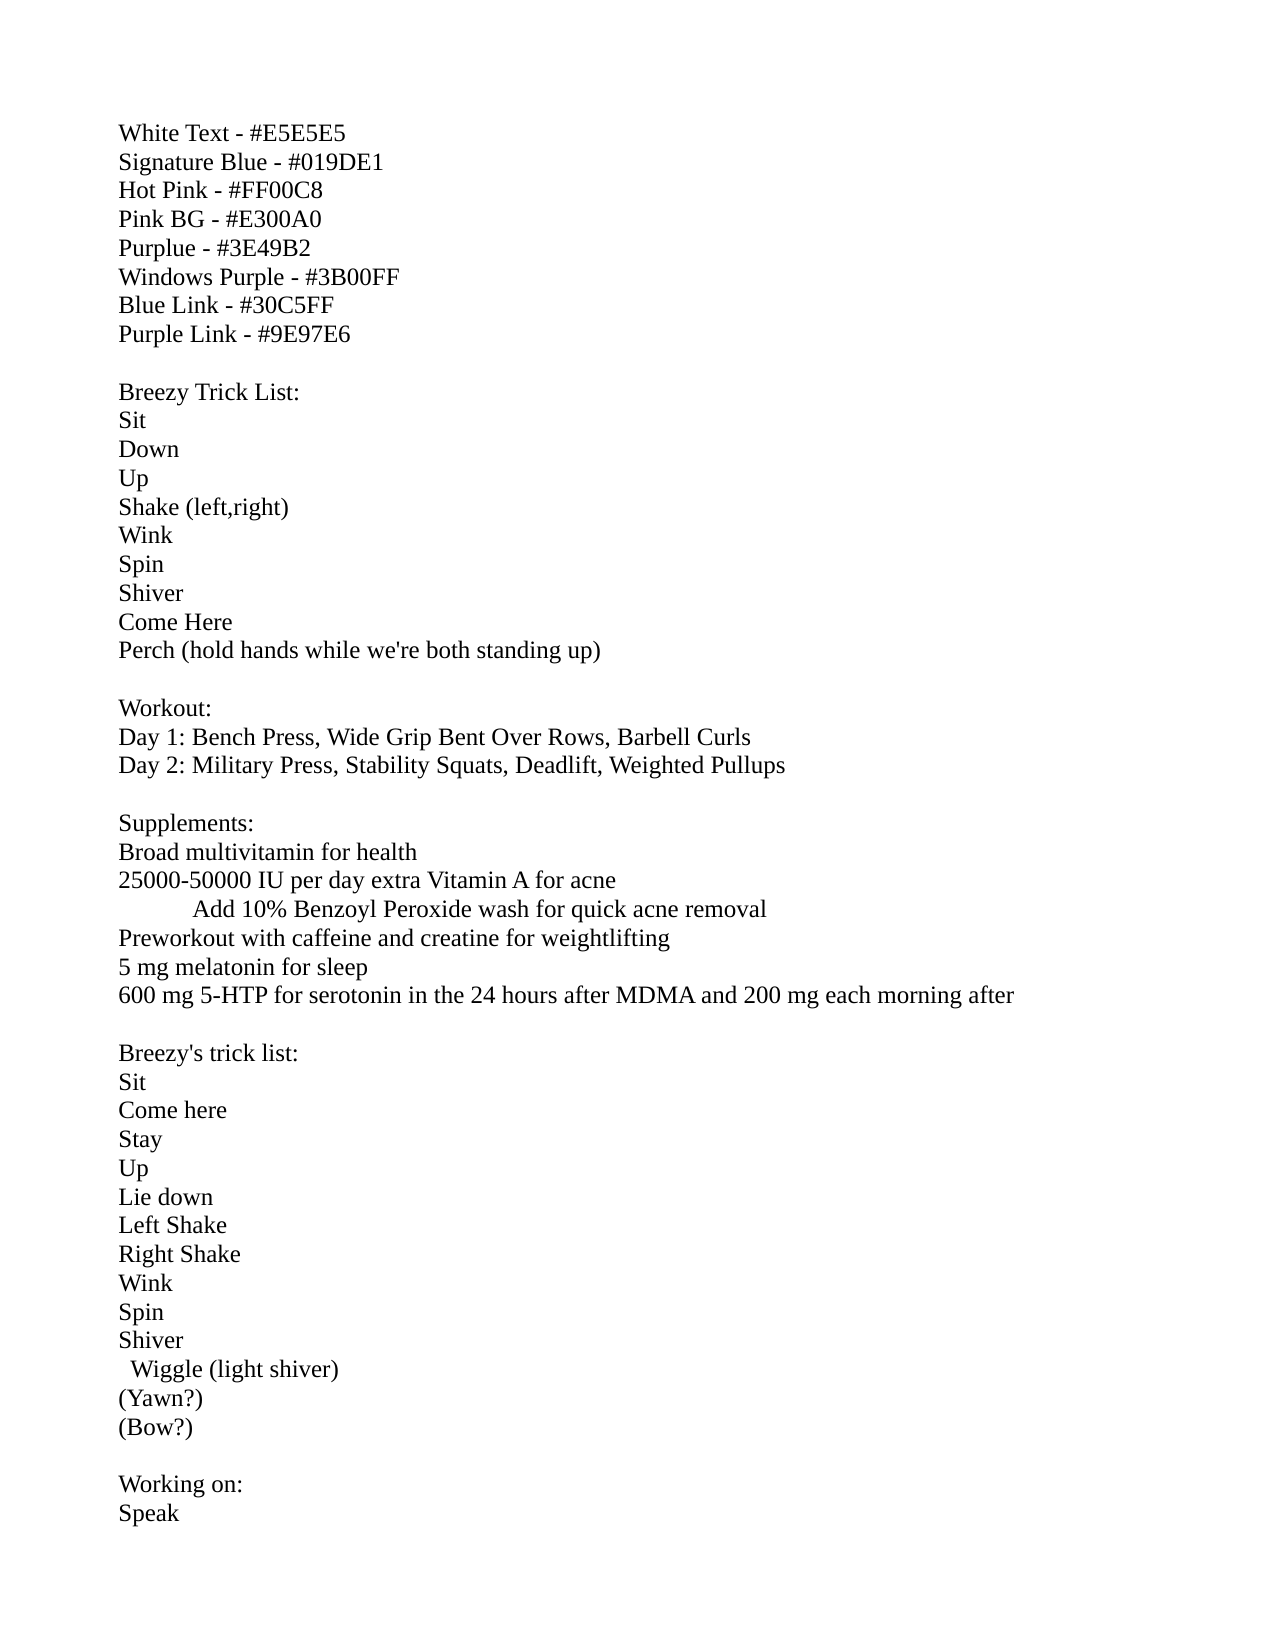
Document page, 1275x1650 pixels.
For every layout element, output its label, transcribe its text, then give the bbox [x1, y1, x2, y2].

text Working on: [118, 1469, 1157, 1498]
text Wink [118, 521, 1157, 549]
text Windows Purple - #3B00FF [118, 262, 1157, 291]
text Shake (left,right) [118, 492, 1157, 521]
text Add 10% Benzoyl Peroxide wash for quick acne removal [118, 894, 1157, 923]
text (Yawn?) [118, 1383, 1157, 1412]
text Purplue - #3E49B2 [118, 233, 1157, 262]
text Lie down [118, 1182, 1157, 1211]
text 25000-50000 IU per day extra Vitamin A for acne [118, 866, 1157, 894]
text Blue Link - #30C5FF [118, 291, 1157, 319]
text (Bow?) [118, 1412, 1157, 1441]
text Signature Blue - #019DE1 [118, 147, 1157, 176]
text Down [118, 434, 1157, 463]
text 5 mg melatonin for sleep [118, 952, 1157, 981]
text Shiver [118, 578, 1157, 607]
text Purple Link - #9E97E6 [118, 319, 1157, 348]
text Sit [118, 1067, 1157, 1096]
text Wiggle (light shiver) [118, 1354, 1157, 1383]
text Breezy's trick list: [118, 1038, 1157, 1067]
text White Text - #E5E5E5 [118, 118, 1157, 147]
text Come Here [118, 607, 1157, 636]
text Workout: [118, 693, 1157, 722]
text Pink BG - #E300A0 [118, 204, 1157, 233]
text Speak [118, 1498, 1157, 1527]
text Broad multivitamin for health [118, 837, 1157, 866]
text 600 mg 5-HTP for serotonin in the 24 hours after MDMA and 200 mg each morning after [118, 981, 1157, 1009]
text Wink [118, 1268, 1157, 1297]
text Up [118, 1153, 1157, 1182]
text Spin [118, 1297, 1157, 1326]
text Hot Pink - #FF00C8 [118, 176, 1157, 204]
text Sit [118, 406, 1157, 434]
text Right Shake [118, 1239, 1157, 1268]
text Preworkout with caffeine and creatine for weightlifting [118, 923, 1157, 952]
text Shiver [118, 1326, 1157, 1354]
text Supplements: [118, 808, 1157, 837]
text Come here [118, 1096, 1157, 1124]
text Day 2: Military Press, Stability Squats, Deadlift, Weighted Pullups [118, 751, 1157, 779]
text Day 1: Bench Press, Wide Grip Bent Over Rows, Barbell Curls [118, 722, 1157, 751]
text Stay [118, 1124, 1157, 1153]
text Left Shake [118, 1211, 1157, 1239]
text Breezy Trick List: [118, 377, 1157, 406]
text Perch (hold hands while we're both standing up) [118, 636, 1157, 664]
text Up [118, 463, 1157, 492]
text Spin [118, 549, 1157, 578]
